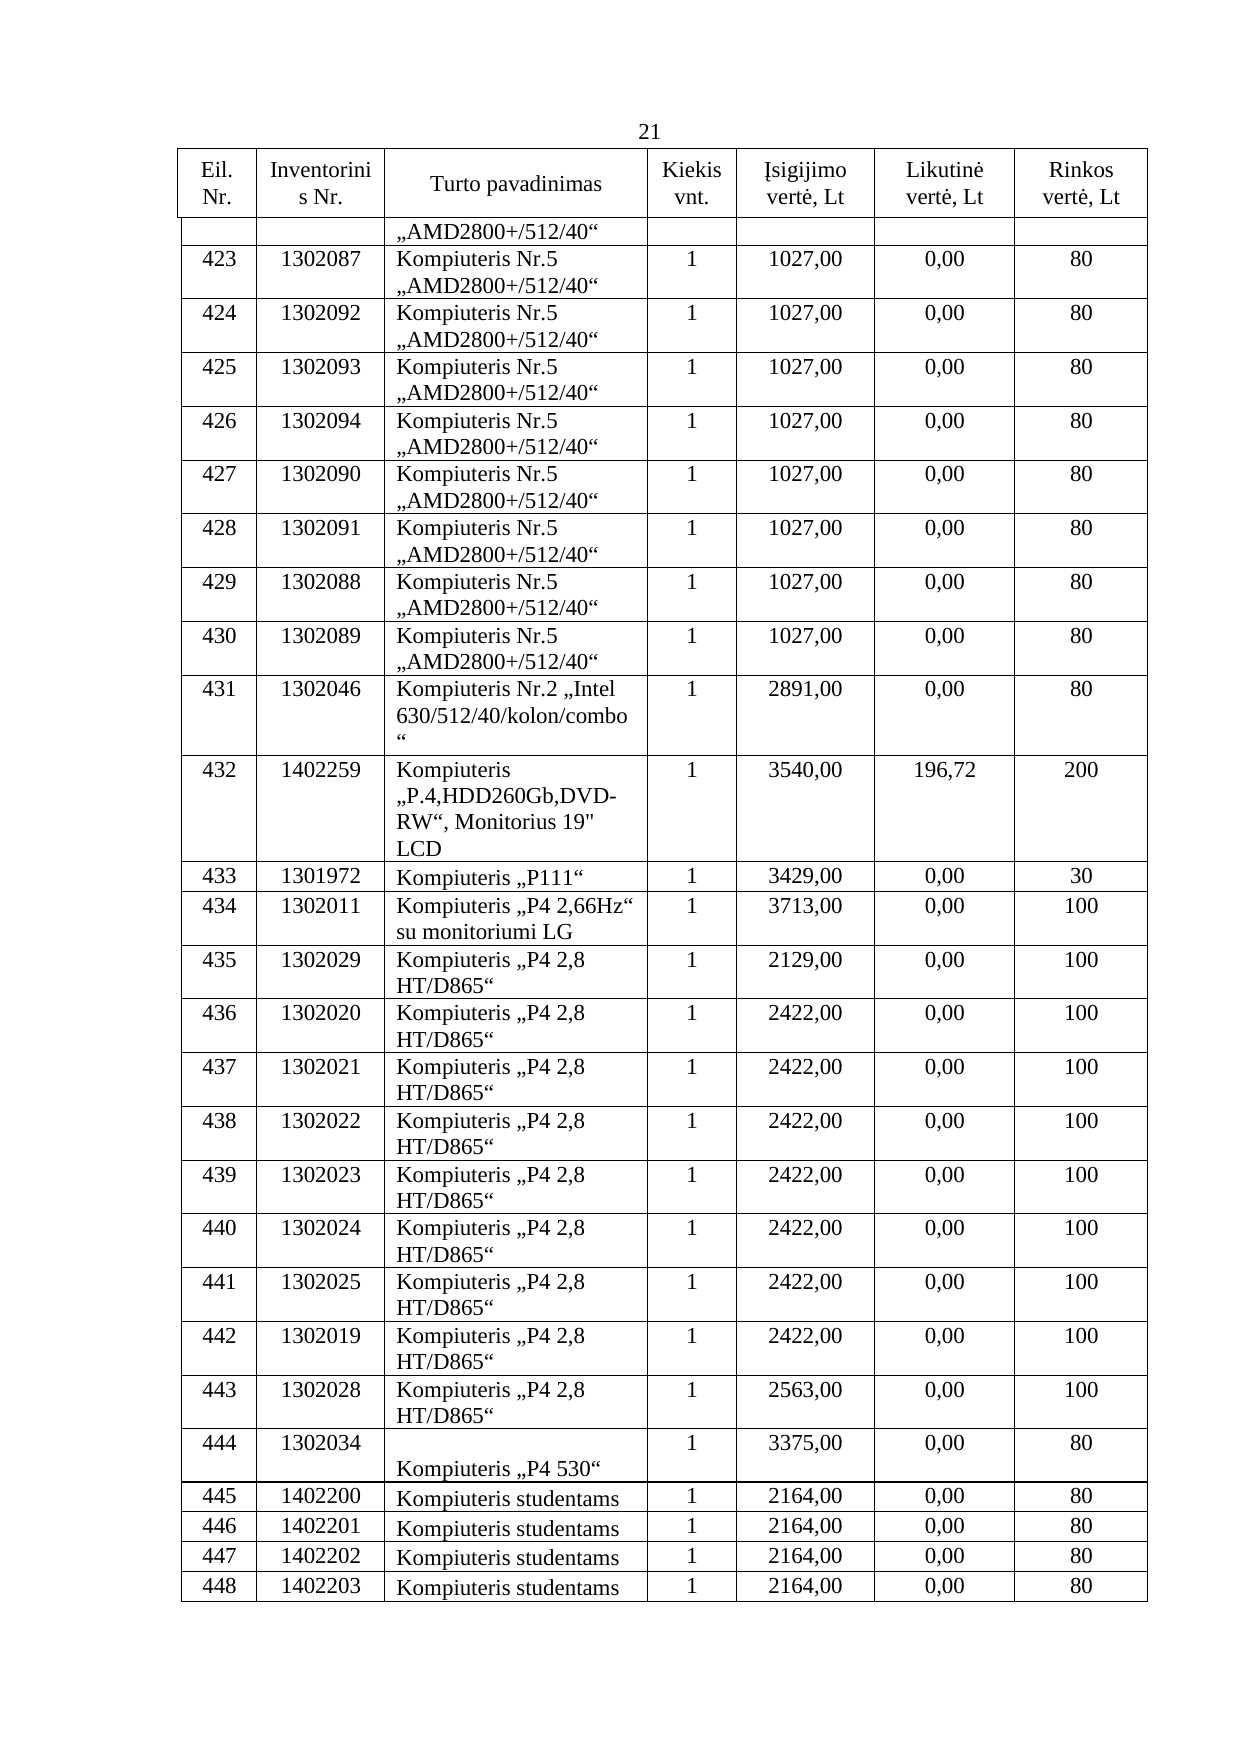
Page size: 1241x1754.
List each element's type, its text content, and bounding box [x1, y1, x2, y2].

table_cell 426 [182, 407, 256, 459]
table_cell [177, 1375, 181, 1428]
table_cell [177, 298, 181, 352]
table_cell [177, 406, 181, 459]
table_cell Kompiuteris „P4 2,8 HT/D865“ [385, 1322, 647, 1374]
table_cell 437 [182, 1053, 256, 1106]
table_cell [182, 218, 256, 244]
table_header Įsigijimo vertė, Lt [737, 149, 874, 217]
table_cell 0,00 [875, 246, 1014, 298]
table_cell 0,00 [875, 1322, 1014, 1374]
table_cell [177, 1267, 181, 1321]
table_cell 440 [182, 1214, 256, 1267]
table_cell [177, 245, 181, 298]
table_cell Kompiuteris „P4 2,8 HT/D865“ [385, 1376, 647, 1428]
table_cell 436 [182, 999, 256, 1052]
table_cell 80 [1015, 1429, 1147, 1481]
table_cell [177, 1160, 181, 1213]
table_cell 1302019 [257, 1322, 384, 1374]
table_cell 447 [182, 1542, 256, 1571]
table_cell [1015, 218, 1147, 244]
table_cell 1302093 [257, 353, 384, 406]
table_cell 100 [1015, 1268, 1147, 1321]
table_cell 100 [1015, 892, 1147, 944]
table_cell 1 [648, 568, 736, 621]
table_cell [177, 1428, 181, 1481]
table_cell 1302046 [257, 676, 384, 754]
table_cell 1302025 [257, 1268, 384, 1321]
table_cell [177, 998, 181, 1052]
table_cell 1 [648, 676, 736, 754]
table_cell 1 [648, 1268, 736, 1321]
table_cell 1027,00 [737, 407, 874, 459]
table_cell 1 [648, 353, 736, 406]
table_cell 80 [1015, 407, 1147, 459]
table_cell 0,00 [875, 676, 1014, 754]
table_cell Kompiuteris „P111“ [385, 862, 647, 891]
table_cell 1 [648, 299, 736, 352]
table_cell 1302021 [257, 1053, 384, 1106]
table_cell 0,00 [875, 1376, 1014, 1428]
table_cell 200 [1015, 756, 1147, 861]
table_cell 1302029 [257, 946, 384, 998]
table_cell [177, 567, 181, 621]
table_cell 80 [1015, 461, 1147, 513]
table_cell 0,00 [875, 461, 1014, 513]
table_cell 1 [648, 1161, 736, 1213]
table_cell 434 [182, 892, 256, 944]
table_cell 0,00 [875, 1572, 1014, 1601]
table_cell [648, 218, 736, 244]
table_cell 0,00 [875, 1483, 1014, 1511]
table_cell 435 [182, 946, 256, 998]
table_cell 1 [648, 1107, 736, 1159]
table_cell 2563,00 [737, 1376, 874, 1428]
table_cell 0,00 [875, 1161, 1014, 1213]
table_cell 0,00 [875, 999, 1014, 1052]
table_cell 3375,00 [737, 1429, 874, 1481]
table_cell 2422,00 [737, 1322, 874, 1374]
table_cell 80 [1015, 299, 1147, 352]
table_cell 1027,00 [737, 299, 874, 352]
table_cell 1027,00 [737, 568, 874, 621]
table_cell 428 [182, 514, 256, 567]
table_cell 0,00 [875, 622, 1014, 674]
table_cell 433 [182, 862, 256, 891]
table_cell 2129,00 [737, 946, 874, 998]
table_cell 1302087 [257, 246, 384, 298]
table_cell 1 [648, 622, 736, 674]
table_cell 1027,00 [737, 246, 874, 298]
table_cell Kompiuteris „P4 2,8 HT/D865“ [385, 1268, 647, 1321]
table_cell Kompiuteris „P4 2,8 HT/D865“ [385, 1214, 647, 1267]
table_cell 100 [1015, 946, 1147, 998]
table_cell [177, 1321, 181, 1374]
table_cell [177, 1571, 181, 1601]
table_cell 80 [1015, 1572, 1147, 1601]
table_cell 1 [648, 1483, 736, 1511]
table_cell 1 [648, 407, 736, 459]
table_cell [177, 1511, 181, 1541]
table_cell Kompiuteris Nr.5 „AMD2800+/512/40“ [385, 568, 647, 621]
table_cell 1402202 [257, 1542, 384, 1571]
table_cell 1 [648, 1214, 736, 1267]
table_cell 80 [1015, 246, 1147, 298]
table_cell 1301972 [257, 862, 384, 891]
table_header Inventorinis Nr. [257, 149, 384, 217]
table_cell 0,00 [875, 1512, 1014, 1541]
table_cell 1402203 [257, 1572, 384, 1601]
table_cell 1 [648, 892, 736, 944]
table_cell 1027,00 [737, 622, 874, 674]
table_cell 1402200 [257, 1483, 384, 1511]
table_cell 443 [182, 1376, 256, 1428]
table_cell [177, 891, 181, 944]
table_cell 2164,00 [737, 1572, 874, 1601]
table_cell 0,00 [875, 1542, 1014, 1571]
table_cell [177, 1213, 181, 1267]
table_cell Kompiuteris studentams [385, 1572, 647, 1601]
table_cell 431 [182, 676, 256, 754]
table_cell [177, 755, 181, 861]
table_cell 1 [648, 946, 736, 998]
table_cell 1302034 [257, 1429, 384, 1481]
table_cell 1 [648, 461, 736, 513]
table_cell Kompiuteris Nr.5 „AMD2800+/512/40“ [385, 246, 647, 298]
table_cell 1402259 [257, 756, 384, 861]
table_cell Kompiuteris studentams [385, 1542, 647, 1571]
table_cell 80 [1015, 568, 1147, 621]
table_cell 3429,00 [737, 862, 874, 891]
table_cell 1302091 [257, 514, 384, 567]
table_cell 0,00 [875, 299, 1014, 352]
table_cell 1302011 [257, 892, 384, 944]
table_cell [737, 218, 874, 244]
table_cell Kompiuteris „P4 2,8 HT/D865“ [385, 1053, 647, 1106]
table_cell 1 [648, 1429, 736, 1481]
table_cell 1302023 [257, 1161, 384, 1213]
table_cell 3713,00 [737, 892, 874, 944]
table_cell 30 [1015, 862, 1147, 891]
table_cell 196,72 [875, 756, 1014, 861]
table_cell 80 [1015, 514, 1147, 567]
table_cell [875, 218, 1014, 244]
table_cell 1 [648, 999, 736, 1052]
table_cell 1302089 [257, 622, 384, 674]
table_header Rinkos vertė, Lt [1015, 149, 1147, 217]
table_cell 100 [1015, 1376, 1147, 1428]
table_cell 80 [1015, 1512, 1147, 1541]
table_cell 80 [1015, 676, 1147, 754]
table_cell [257, 218, 384, 244]
table_cell 0,00 [875, 1429, 1014, 1481]
table_cell [177, 1481, 181, 1511]
table_cell 0,00 [875, 353, 1014, 406]
table_cell 1302092 [257, 299, 384, 352]
table_cell Kompiuteris Nr.2 „Intel 630/512/40/kolon/combo“ [385, 676, 647, 754]
table_cell 2422,00 [737, 999, 874, 1052]
table_cell 80 [1015, 1542, 1147, 1571]
table_cell 1 [648, 756, 736, 861]
table_cell 427 [182, 461, 256, 513]
table_cell Kompiuteris „P4 530“ [385, 1429, 647, 1481]
table_cell 423 [182, 246, 256, 298]
table_cell 442 [182, 1322, 256, 1374]
table_cell 429 [182, 568, 256, 621]
table_cell 446 [182, 1512, 256, 1541]
table_cell 430 [182, 622, 256, 674]
table_cell Kompiuteris „P4 2,8 HT/D865“ [385, 1107, 647, 1159]
table_cell 0,00 [875, 1107, 1014, 1159]
table_cell 2164,00 [737, 1512, 874, 1541]
table_cell 424 [182, 299, 256, 352]
table_cell 1 [648, 1542, 736, 1571]
table_cell 100 [1015, 1107, 1147, 1159]
table_cell 0,00 [875, 1214, 1014, 1267]
table_cell [177, 352, 181, 406]
table_cell 1302020 [257, 999, 384, 1052]
table_cell Kompiuteris Nr.5 „AMD2800+/512/40“ [385, 514, 647, 567]
table_cell 2422,00 [737, 1268, 874, 1321]
table_cell 1402201 [257, 1512, 384, 1541]
table_cell 1302088 [257, 568, 384, 621]
table_cell [177, 218, 181, 244]
table_cell Kompiuteris „P.4,HDD260Gb,DVD-RW“, Monitorius 19" LCD [385, 756, 647, 861]
table_cell 80 [1015, 353, 1147, 406]
table_cell 1 [648, 1572, 736, 1601]
table_cell [177, 1106, 181, 1159]
table_cell 2422,00 [737, 1161, 874, 1213]
table_cell [177, 1541, 181, 1571]
table_cell 448 [182, 1572, 256, 1601]
table_cell Kompiuteris „P4 2,8 HT/D865“ [385, 1161, 647, 1213]
table_cell [177, 460, 181, 513]
table_cell Kompiuteris „P4 2,8 HT/D865“ [385, 946, 647, 998]
table_cell [177, 621, 181, 674]
table_cell 1 [648, 1053, 736, 1106]
table_cell 438 [182, 1107, 256, 1159]
table_header Eil. Nr. [178, 149, 256, 217]
table_cell 2891,00 [737, 676, 874, 754]
table_cell 80 [1015, 1483, 1147, 1511]
table_cell [177, 675, 181, 754]
table_cell 1 [648, 862, 736, 891]
table_cell 100 [1015, 1161, 1147, 1213]
table_cell 2422,00 [737, 1214, 874, 1267]
table_cell Kompiuteris Nr.5 „AMD2800+/512/40“ [385, 622, 647, 674]
table_cell 1 [648, 1322, 736, 1374]
table_cell 2422,00 [737, 1107, 874, 1159]
table_cell 0,00 [875, 568, 1014, 621]
table_cell 2422,00 [737, 1053, 874, 1106]
table_cell 100 [1015, 999, 1147, 1052]
table_cell 0,00 [875, 1268, 1014, 1321]
table_cell 80 [1015, 622, 1147, 674]
table_cell 1 [648, 1512, 736, 1541]
table_cell Kompiuteris Nr.5 „AMD2800+/512/40“ [385, 461, 647, 513]
table_cell 1 [648, 514, 736, 567]
table_cell 1302090 [257, 461, 384, 513]
table_cell 1302024 [257, 1214, 384, 1267]
table_cell Kompiuteris Nr.5 „AMD2800+/512/40“ [385, 407, 647, 459]
table_header Turto pavadinimas [385, 149, 647, 217]
table_cell [177, 1052, 181, 1106]
table_cell Kompiuteris studentams [385, 1483, 647, 1511]
table_cell 2164,00 [737, 1483, 874, 1511]
table_cell 1302028 [257, 1376, 384, 1428]
table_cell 439 [182, 1161, 256, 1213]
table_cell 2164,00 [737, 1542, 874, 1571]
table_cell Kompiuteris „P4 2,66Hz“ su monitoriumi LG [385, 892, 647, 944]
table_cell 0,00 [875, 1053, 1014, 1106]
table_cell Kompiuteris Nr.5 „AMD2800+/512/40“ [385, 353, 647, 406]
table_cell 0,00 [875, 514, 1014, 567]
table_cell 100 [1015, 1322, 1147, 1374]
table_cell 1302094 [257, 407, 384, 459]
table_cell 441 [182, 1268, 256, 1321]
table_cell 0,00 [875, 892, 1014, 944]
table_cell 1027,00 [737, 461, 874, 513]
table_cell „AMD2800+/512/40“ [385, 218, 647, 244]
table_cell 1302022 [257, 1107, 384, 1159]
table_cell 100 [1015, 1214, 1147, 1267]
table_header Kiekis vnt. [648, 149, 736, 217]
table_cell 100 [1015, 1053, 1147, 1106]
table_cell 445 [182, 1483, 256, 1511]
table_cell 1 [648, 1376, 736, 1428]
table_cell Kompiuteris „P4 2,8 HT/D865“ [385, 999, 647, 1052]
table_cell 3540,00 [737, 756, 874, 861]
table_cell [177, 945, 181, 998]
table_cell 425 [182, 353, 256, 406]
table_cell 444 [182, 1429, 256, 1481]
table_header Likutinė vertė, Lt [875, 149, 1014, 217]
table_cell [177, 861, 181, 891]
table_cell Kompiuteris Nr.5 „AMD2800+/512/40“ [385, 299, 647, 352]
table_cell 0,00 [875, 407, 1014, 459]
table_cell 1027,00 [737, 514, 874, 567]
table_cell 1027,00 [737, 353, 874, 406]
table_cell Kompiuteris studentams [385, 1512, 647, 1541]
table_cell 0,00 [875, 946, 1014, 998]
table_cell 1 [648, 246, 736, 298]
table_cell [177, 513, 181, 567]
table_cell 0,00 [875, 862, 1014, 891]
table_cell 432 [182, 756, 256, 861]
